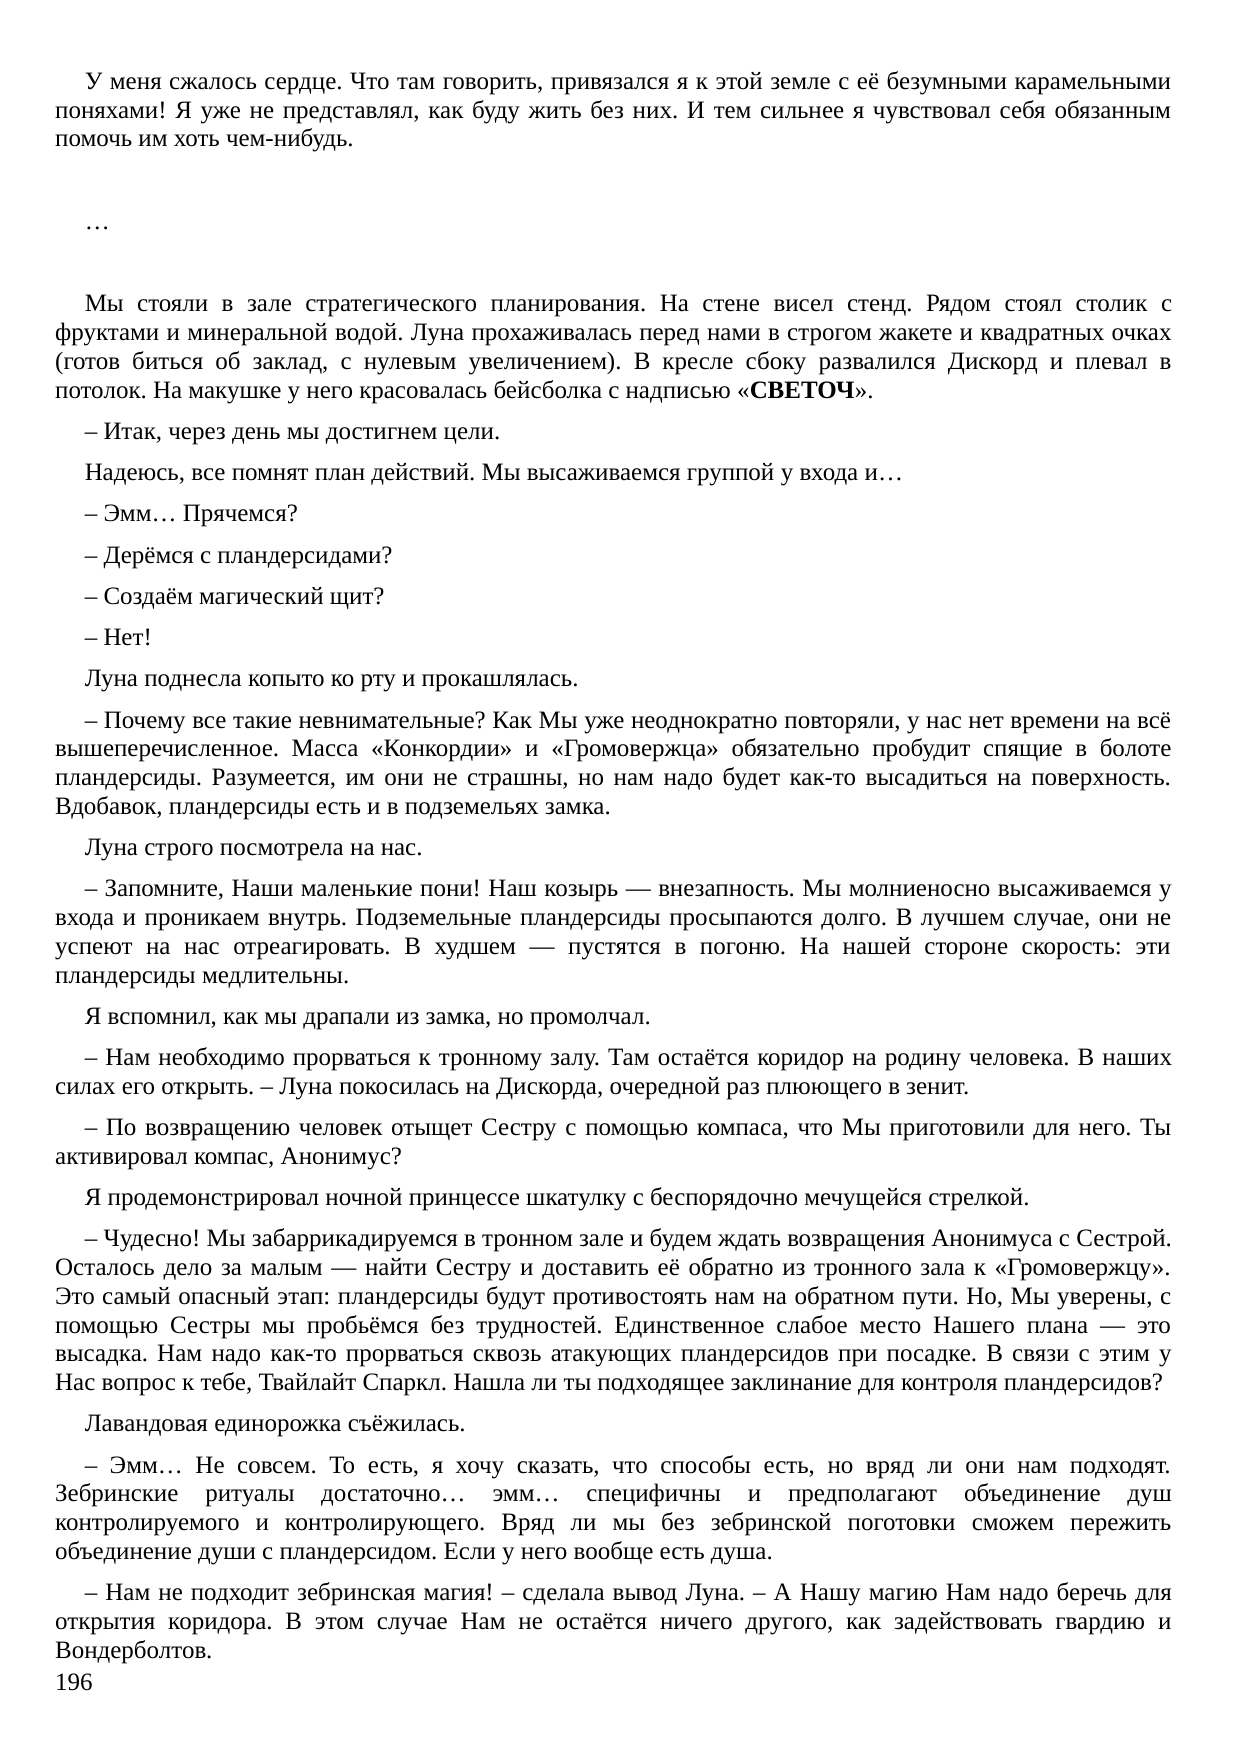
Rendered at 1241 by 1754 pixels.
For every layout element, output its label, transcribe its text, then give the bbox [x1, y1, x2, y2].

text – По возвращению человек отыщет Сестру с помощью компаса, что Мы приготовили для него. Ты активировал компас, Анонимус? [55, 1112, 1173, 1170]
text – Нет! [55, 622, 1173, 651]
text – Почему все такие невнимательные? Как Мы уже неоднократно повторяли, у нас нет времени на всё вышеперечисленное. Масса «Конкордии» и «Громовержца» обязательно пробудит спящие в болоте пландерсиды. Разумеется, им они не страшны, но нам надо будет как-то высадиться на поверхность. Вдобавок, пландерсиды есть и в подземельях замка. [55, 705, 1173, 820]
text – Дерёмся с пландерсидами? [55, 540, 1173, 568]
text – Итак, через день мы достигнем цели. [55, 416, 1173, 445]
text Я продемонстрировал ночной принцессе шкатулку с беспорядочно мечущейся стрелкой. [55, 1182, 1173, 1211]
text – Эмм… Прячемся? [55, 498, 1173, 527]
text Я вспомнил, как мы драпали из замка, но промолчал. [55, 1001, 1173, 1030]
text У меня сжалось сердце. Что там говорить, привязался я к этой земле с её безумными карамельными поняхами! Я уже не представлял, как буду жить без них. И тем сильнее я чувствовал себя обязанным помочь им хоть чем-нибудь. [55, 66, 1173, 152]
text Луна строго посмотрела на нас. [55, 832, 1173, 861]
text Лавандовая единорожка съёжилась. [55, 1408, 1173, 1437]
text – Создаём магический щит? [55, 581, 1173, 610]
text Надеюсь, все помнят план действий. Мы высаживаемся группой у входа и… [55, 457, 1173, 486]
text Мы стояли в зале стратегического планирования. На стене висел стенд. Рядом стоял столик с фруктами и минеральной водой. Луна прохаживалась перед нами в строгом жакете и квадратных очках (готов биться об заклад, с нулевым увеличением). В кресле сбоку развалился Дискорд и плевал в потолок. На макушке у него красовалась бейсболка с надписью «СВЕТОЧ». [55, 288, 1173, 403]
text – Эмм… Не совсем. То есть, я хочу сказать, что способы есть, но вряд ли они нам подходят. Зебринские ритуалы достаточно… эмм… специфичны и предполагают объединение душ контролируемого и контролирующего. Вряд ли мы без зебринской поготовки сможем пережить объединение души с пландерсидом. Если у него вообще есть душа. [55, 1450, 1173, 1565]
text – Нам не подходит зебринская магия! – сделала вывод Луна. – А Нашу магию Нам надо беречь для открытия коридора. В этом случае Нам не остаётся ничего другого, как задействовать гвардию и Вондерболтов. [55, 1577, 1173, 1663]
text – Запомните, Наши маленькие пони! Наш козырь — внезапность. Мы молниеносно высаживаемся у входа и проникаем внутрь. Подземельные пландерсиды просыпаются долго. В лучшем случае, они не успеют на нас отреагировать. В худшем — пустятся в погоню. На нашей стороне скорость: эти пландерсиды медлительны. [55, 873, 1173, 988]
text – Чудесно! Мы забаррикадируемся в тронном зале и будем ждать возвращения Анонимуса с Сестрой. Осталось дело за малым — найти Сестру и доставить её обратно из тронного зала к «Громовержцу». Это самый опасный этап: пландерсиды будут противостоять нам на обратном пути. Но, Мы уверены, с помощью Сестры мы пробьёмся без трудностей. Единственное слабое место Нашего плана — это высадка. Нам надо как-то прорваться сквозь атакующих пландерсидов при посадке. В связи с этим у Нас вопрос к тебе, Твайлайт Спаркл. Нашла ли ты подходящее заклинание для контроля пландерсидов? [55, 1223, 1173, 1396]
text – Нам необходимо прорваться к тронному залу. Там остаётся коридор на родину человека. В наших силах его открыть. – Луна покосилась на Дискорда, очередной раз плюющего в зенит. [55, 1042, 1173, 1100]
text Луна поднесла копыто ко рту и прокашлялась. [55, 663, 1173, 692]
text … [55, 206, 1173, 235]
